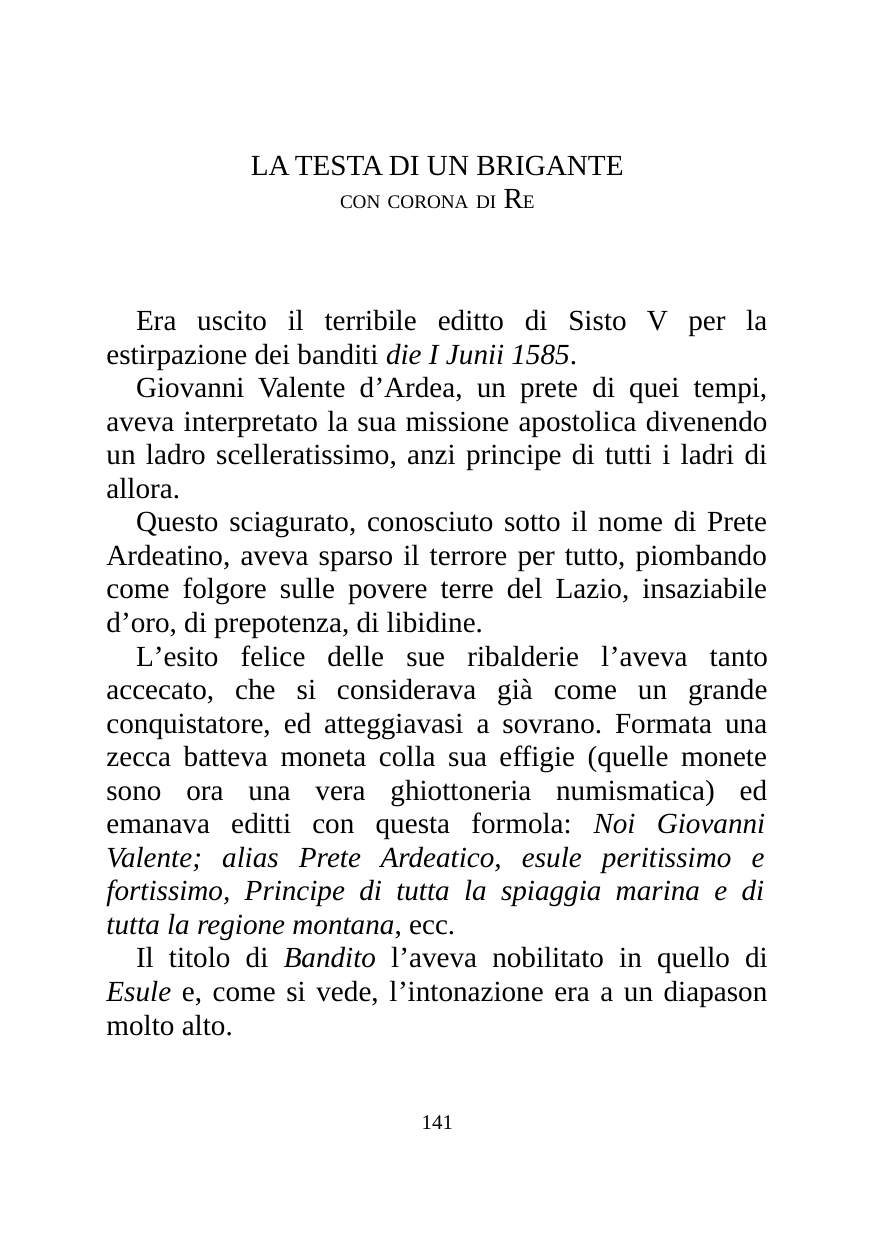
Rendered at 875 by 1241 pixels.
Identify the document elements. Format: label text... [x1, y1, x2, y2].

subtitle LA TESTA DI UN BRIGANTE con corona di Re [106, 148, 768, 215]
text Il titolo di Bandito l’aveva nobilitato in quello di Esule e, come si vede, l’intonazione era a un diapason molto alto. [106, 941, 768, 1041]
text Giovanni Valente d’Ardea, un prete di quei tempi, aveva interpretato la sua missione apostolica divenendo un ladro scelleratissimo, anzi principe di tutti i ladri di allora. [106, 370, 768, 504]
text Questo sciagurato, conosciuto sotto il nome di Prete Ardeatino, aveva sparso il terrore per tutto, piombando come folgore sulle povere terre del Lazio, insaziabile d’oro, di prepotenza, di libidine. [106, 504, 768, 639]
text Era uscito il terribile editto di Sisto V per la estirpazione dei banditi die I Junii 1585. [106, 303, 768, 370]
text L’esito felice delle sue ribalderie l’aveva tanto accecato, che si considerava già come un grande conquistatore, ed atteggiavasi a sovrano. Formata una zecca batteva moneta colla sua effigie (quelle monete sono ora una vera ghiottoneria numismatica) ed emanava editti con questa formola: Noi Giovanni Valente; alias Prete Ardeatico, esule peritissimo e fortissimo, Principe di tutta la spiaggia marina e di tutta la regione montana, ecc. [106, 639, 768, 941]
